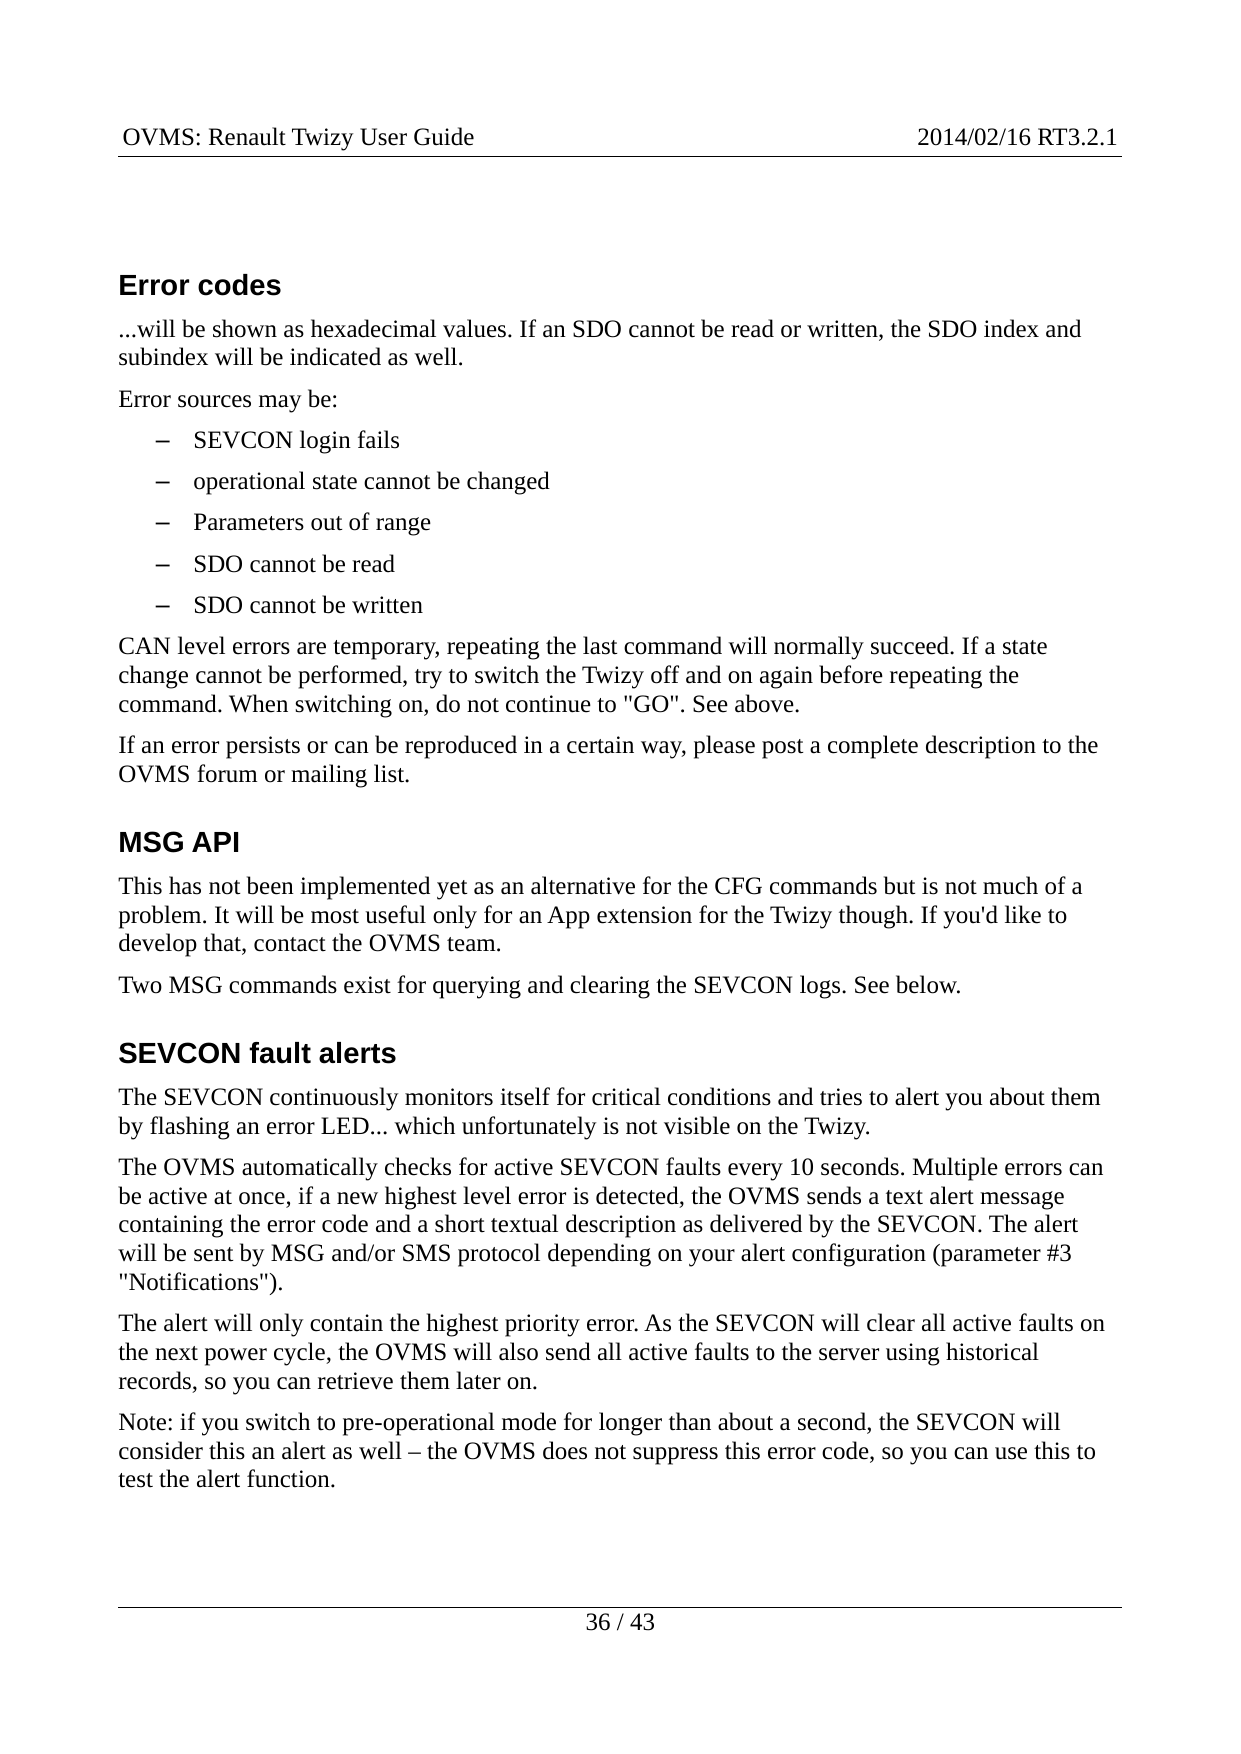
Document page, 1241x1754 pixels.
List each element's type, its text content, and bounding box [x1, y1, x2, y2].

text The SEVCON continuously monitors itself for critical conditions and tries to alert you about them by flashing an error LED... which unfortunately is not visible on the Twizy. [118, 1082, 1122, 1139]
text CAN level errors are temporary, repeating the last command will normally succeed. If a state change cannot be performed, try to switch the Twizy off and on again before repeating the command. When switching on, do not continue to "GO". See above. [118, 631, 1122, 717]
list SDO cannot be written [156, 590, 1122, 619]
subtitle Error codes [118, 268, 1122, 301]
text ...will be shown as hexadecimal values. If an SDO cannot be read or written, the SDO index and subindex will be indicated as well. [118, 314, 1122, 371]
subtitle MSG API [118, 825, 1122, 858]
text Note: if you switch to pre-operational mode for longer than about a second, the SEVCON will consider this an alert as well – the OVMS does not suppress this error code, so you can use this to test the alert function. [118, 1407, 1122, 1493]
subtitle SEVCON fault alerts [118, 1036, 1122, 1069]
text Two MSG commands exist for querying and clearing the SEVCON logs. See below. [118, 970, 1122, 998]
text The alert will only contain the highest priority error. As the SEVCON will clear all active faults on the next power cycle, the OVMS will also send all active faults to the server using historical records, so you can retrieve them later on. [118, 1308, 1122, 1394]
list operational state cannot be changed [156, 466, 1122, 495]
text The OVMS automatically checks for active SEVCON faults every 10 seconds. Multiple errors can be active at once, if a new highest level error is detected, the OVMS sends a text alert message containing the error code and a short textual description as delivered by the SEVCON. The alert will be sent by MSG and/or SMS protocol depending on your alert configuration (parameter #3 "Notifications"). [118, 1152, 1122, 1296]
list Parameters out of range [156, 507, 1122, 536]
list SEVCON login fails [156, 425, 1122, 454]
text Error sources may be: [118, 384, 1122, 412]
text If an error persists or can be reproduced in a certain way, please post a complete description to the OVMS forum or mailing list. [118, 730, 1122, 787]
list SDO cannot be read [156, 549, 1122, 577]
text This has not been implemented yet as an alternative for the CFG commands but is not much of a problem. It will be most useful only for an App extension for the Twizy though. If you'd like to develop that, contact the OVMS team. [118, 871, 1122, 957]
